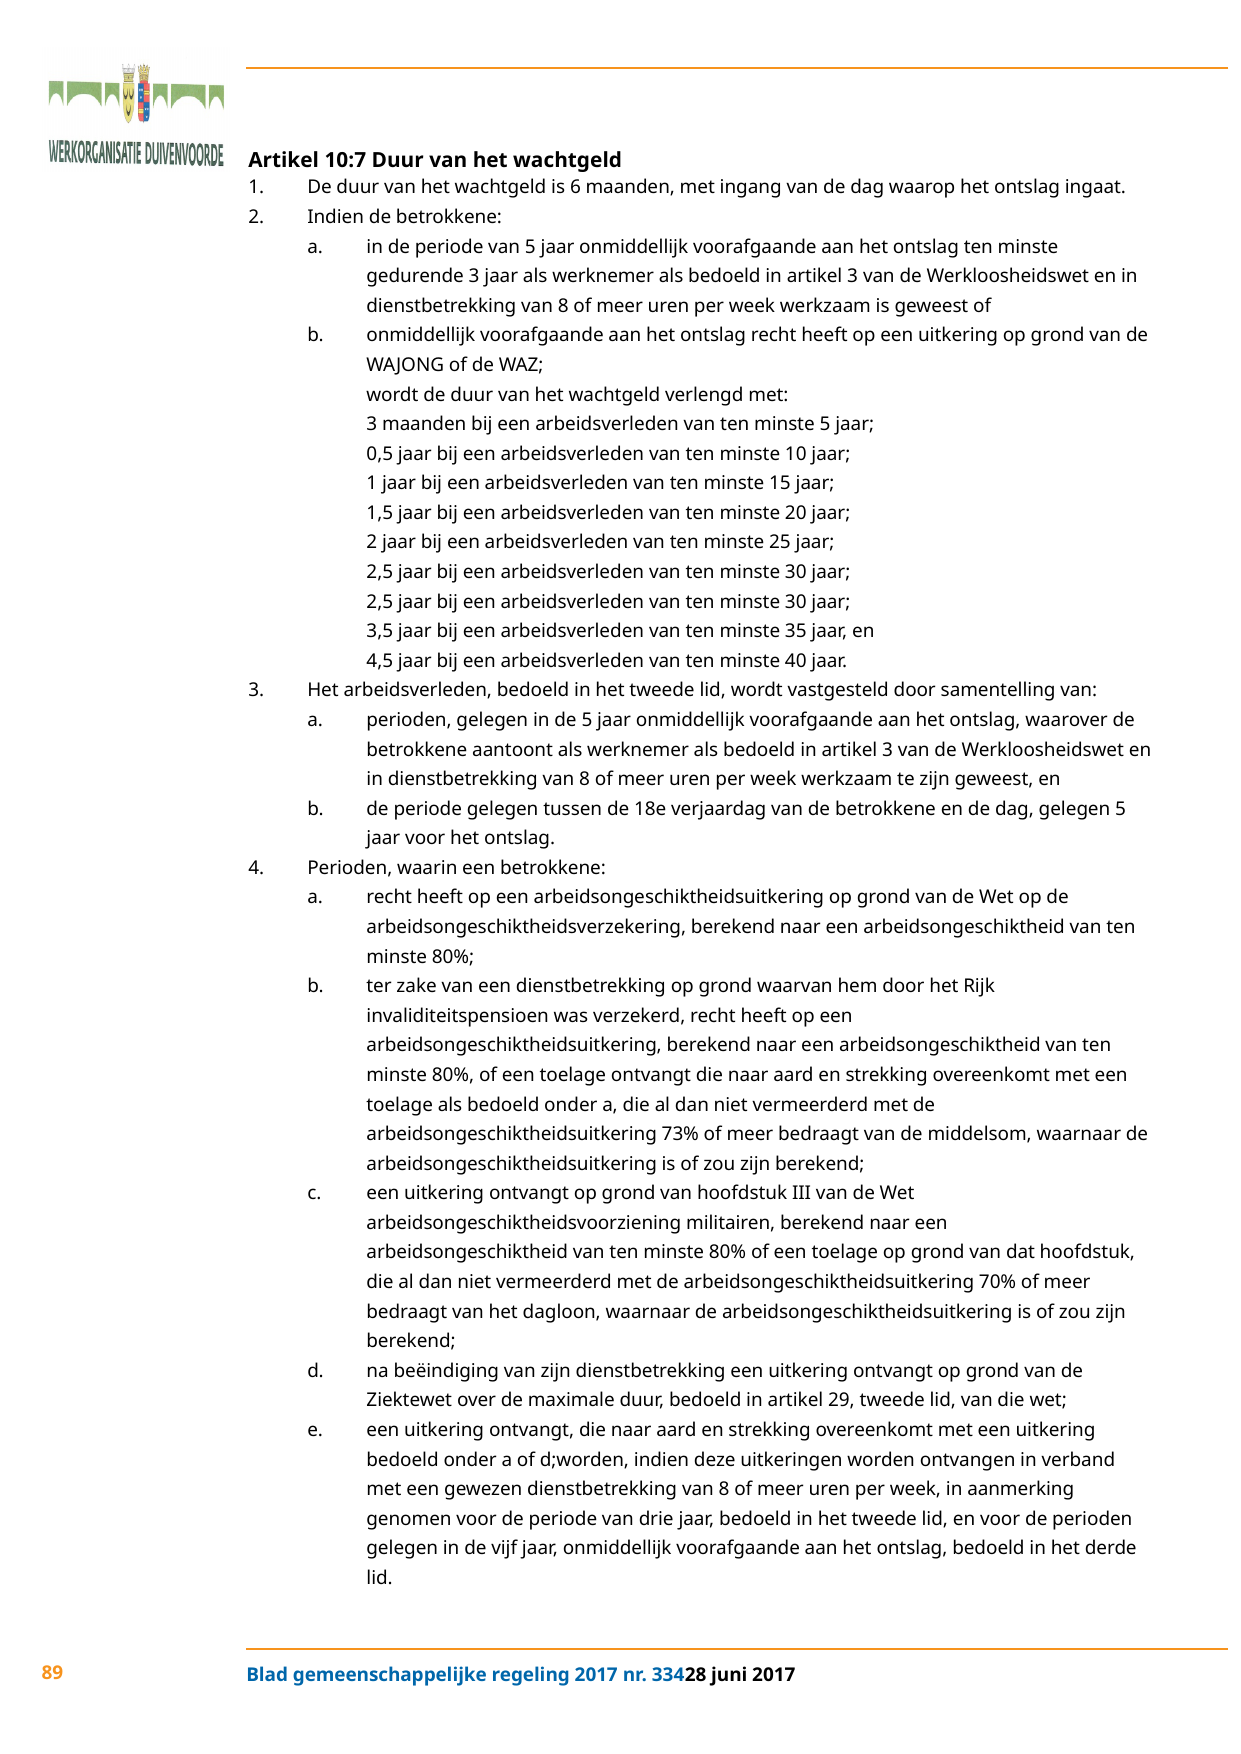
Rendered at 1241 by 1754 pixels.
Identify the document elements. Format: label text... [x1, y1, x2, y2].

text Artikel 10:7 Duur van het wachtgeld [248, 145, 1152, 174]
list Indien de betrokkene: [248, 203, 1152, 229]
list 3 maanden bij een arbeidsverleden van ten minste 5 jaar; [307, 410, 1152, 436]
list de periode gelegen tussen de 18e verjaardag van de betrokkene en de dag, gelegen 5 jaar voor het ontslag. [307, 795, 1152, 850]
list 1,5 jaar bij een arbeidsverleden van ten minste 20 jaar; [307, 499, 1152, 525]
list 2,5 jaar bij een arbeidsverleden van ten minste 30 jaar; [307, 588, 1152, 613]
list 2,5 jaar bij een arbeidsverleden van ten minste 30 jaar; [307, 558, 1152, 584]
list 4,5 jaar bij een arbeidsverleden van ten minste 40 jaar. [307, 647, 1152, 673]
list wordt de duur van het wachtgeld verlengd met: [307, 381, 1152, 406]
list perioden, gelegen in de 5 jaar onmiddellijk voorafgaande aan het ontslag, waarover de betrokkene aantoont als werknemer als bedoeld in artikel 3 van de Werkloosheidswet en in dienstbetrekking van 8 of meer uren per week werkzaam te zijn geweest, en [307, 706, 1152, 791]
list na beëindiging van zijn dienstbetrekking een uitkering ontvangt op grond van de Ziektewet over de maximale duur, bedoeld in artikel 29, tweede lid, van die wet; [307, 1357, 1152, 1412]
list een uitkering ontvangt op grond van hoofdstuk III van de Wet arbeidsongeschiktheidsvoorziening militairen, berekend naar een arbeidsongeschiktheid van ten minste 80% of een toelage op grond van dat hoofdstuk, die al dan niet vermeerderd met de arbeidsongeschiktheidsuitkering 70% of meer bedraagt van het dagloon, waarnaar de arbeidsongeschiktheidsuitkering is of zou zijn berekend; [307, 1179, 1152, 1353]
list 3,5 jaar bij een arbeidsverleden van ten minste 35 jaar, en [307, 617, 1152, 643]
list Perioden, waarin een betrokkene: [248, 854, 1152, 880]
list in de periode van 5 jaar onmiddellijk voorafgaande aan het ontslag ten minste gedurende 3 jaar als werknemer als bedoeld in artikel 3 van de Werkloosheidswet en in dienstbetrekking van 8 of meer uren per week werkzaam is geweest of [307, 233, 1152, 318]
list 1 jaar bij een arbeidsverleden van ten minste 15 jaar; [307, 469, 1152, 495]
list onmiddellijk voorafgaande aan het ontslag recht heeft op een uitkering op grond van de WAJONG of de WAZ; [307, 322, 1152, 377]
list 0,5 jaar bij een arbeidsverleden van ten minste 10 jaar; [307, 440, 1152, 466]
list een uitkering ontvangt, die naar aard en strekking overeenkomt met een uitkering bedoeld onder a of d;worden, indien deze uitkeringen worden ontvangen in verband met een gewezen dienstbetrekking van 8 of meer uren per week, in aanmerking genomen voor de periode van drie jaar, bedoeld in het tweede lid, en voor de perioden gelegen in de vijf jaar, onmiddellijk voorafgaande aan het ontslag, bedoeld in het derde lid. [307, 1416, 1152, 1590]
picture [41, 47, 231, 172]
list recht heeft op een arbeidsongeschiktheidsuitkering op grond van de Wet op de arbeidsongeschiktheidsverzekering, berekend naar een arbeidsongeschiktheid van ten minste 80%; [307, 884, 1152, 968]
list 2 jaar bij een arbeidsverleden van ten minste 25 jaar; [307, 529, 1152, 554]
list Het arbeidsverleden, bedoeld in het tweede lid, wordt vastgesteld door samentelling van: [248, 677, 1152, 702]
list De duur van het wachtgeld is 6 maanden, met ingang van de dag waarop het ontslag ingaat. [248, 174, 1152, 199]
list ter zake van een dienstbetrekking op grond waarvan hem door het Rijk invaliditeitspensioen was verzekerd, recht heeft op een arbeidsongeschiktheidsuitkering, berekend naar een arbeidsongeschiktheid van ten minste 80%, of een toelage ontvangt die naar aard en strekking overeenkomt met een toelage als bedoeld onder a, die al dan niet vermeerderd met de arbeidsongeschiktheidsuitkering 73% of meer bedraagt van de middelsom, waarnaar de arbeidsongeschiktheidsuitkering is of zou zijn berekend; [307, 972, 1152, 1176]
